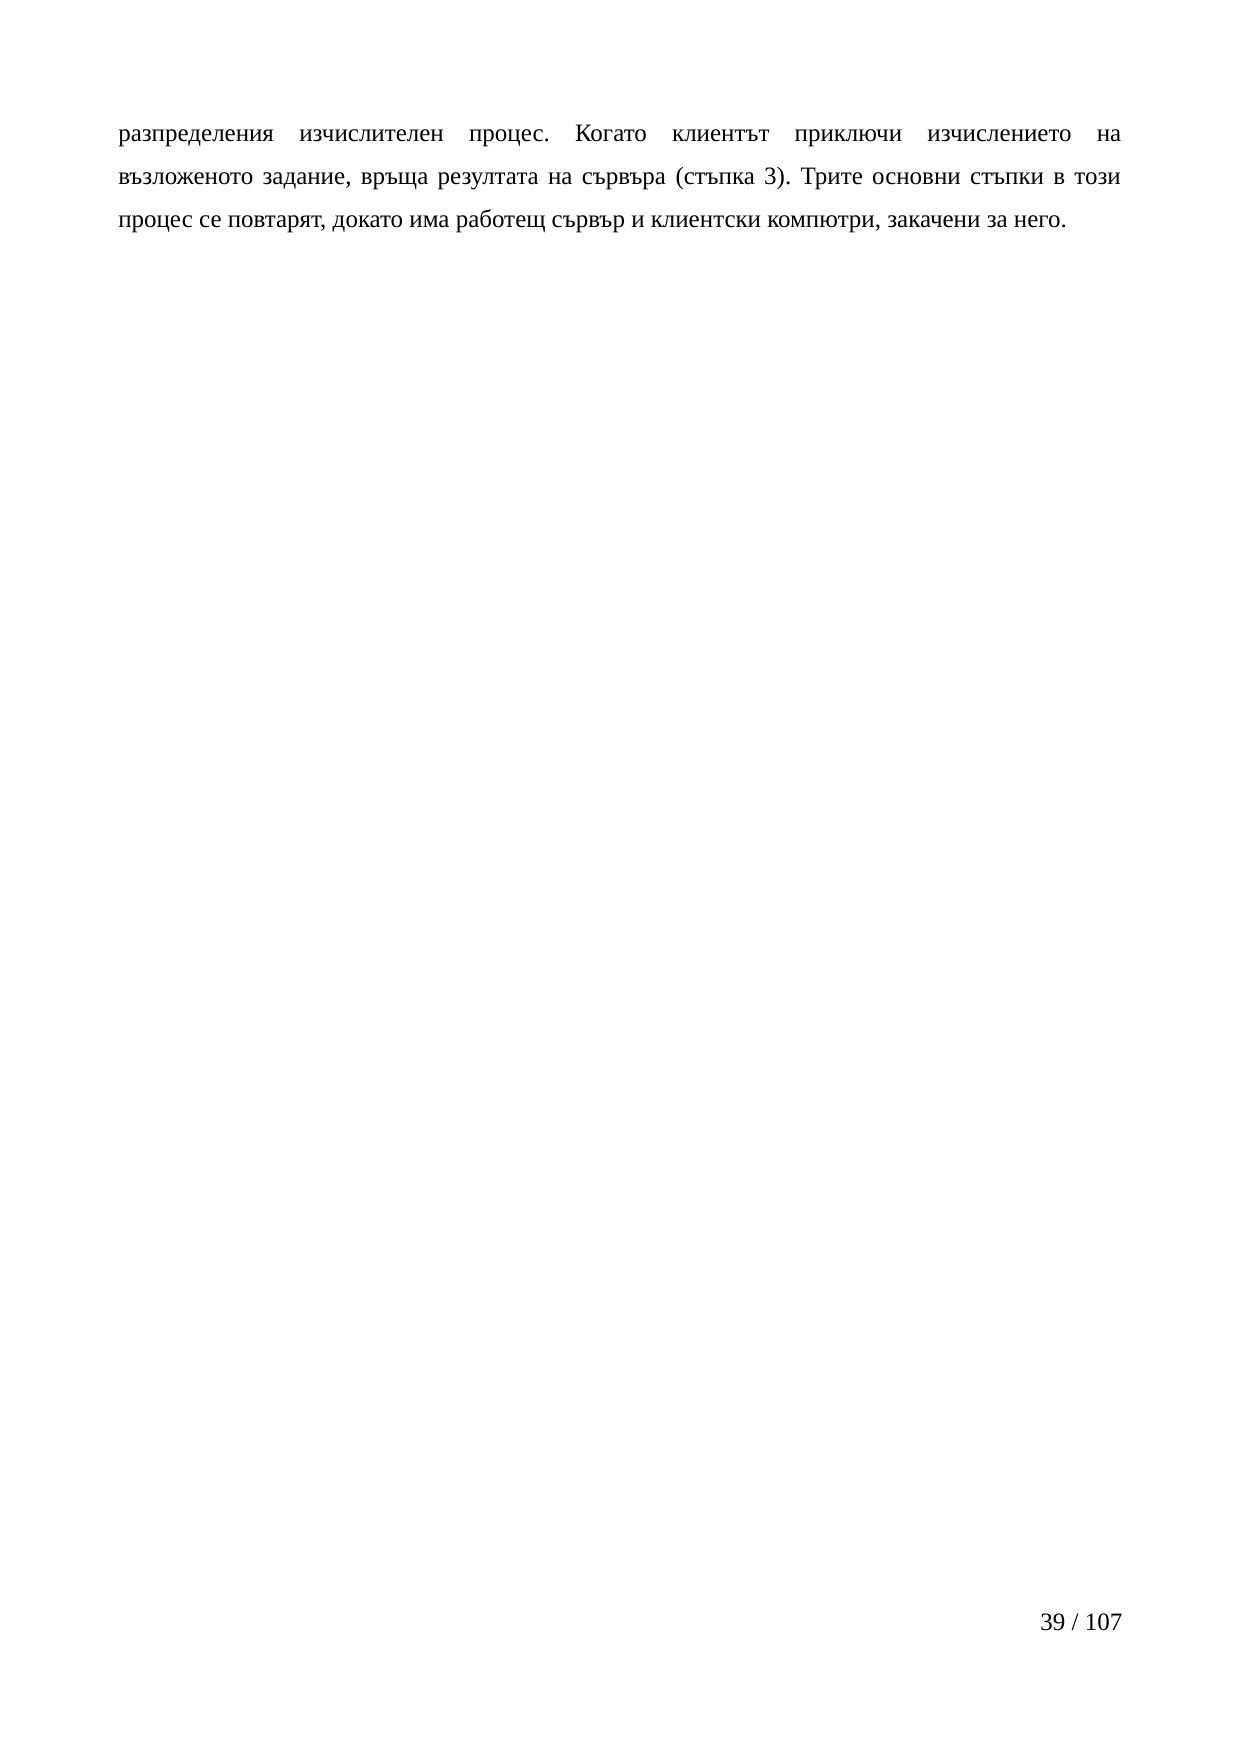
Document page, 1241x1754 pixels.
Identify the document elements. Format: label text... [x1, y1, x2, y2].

text разпределения изчислителен процес. Когато клиентът приключи изчислението на възложеното задание, връща резултата на сървъра (стъпка 3). Трите основни стъпки в този процес се повтарят, докато има работещ сървър и клиентски компютри, закачени за него. [118, 118, 1122, 233]
